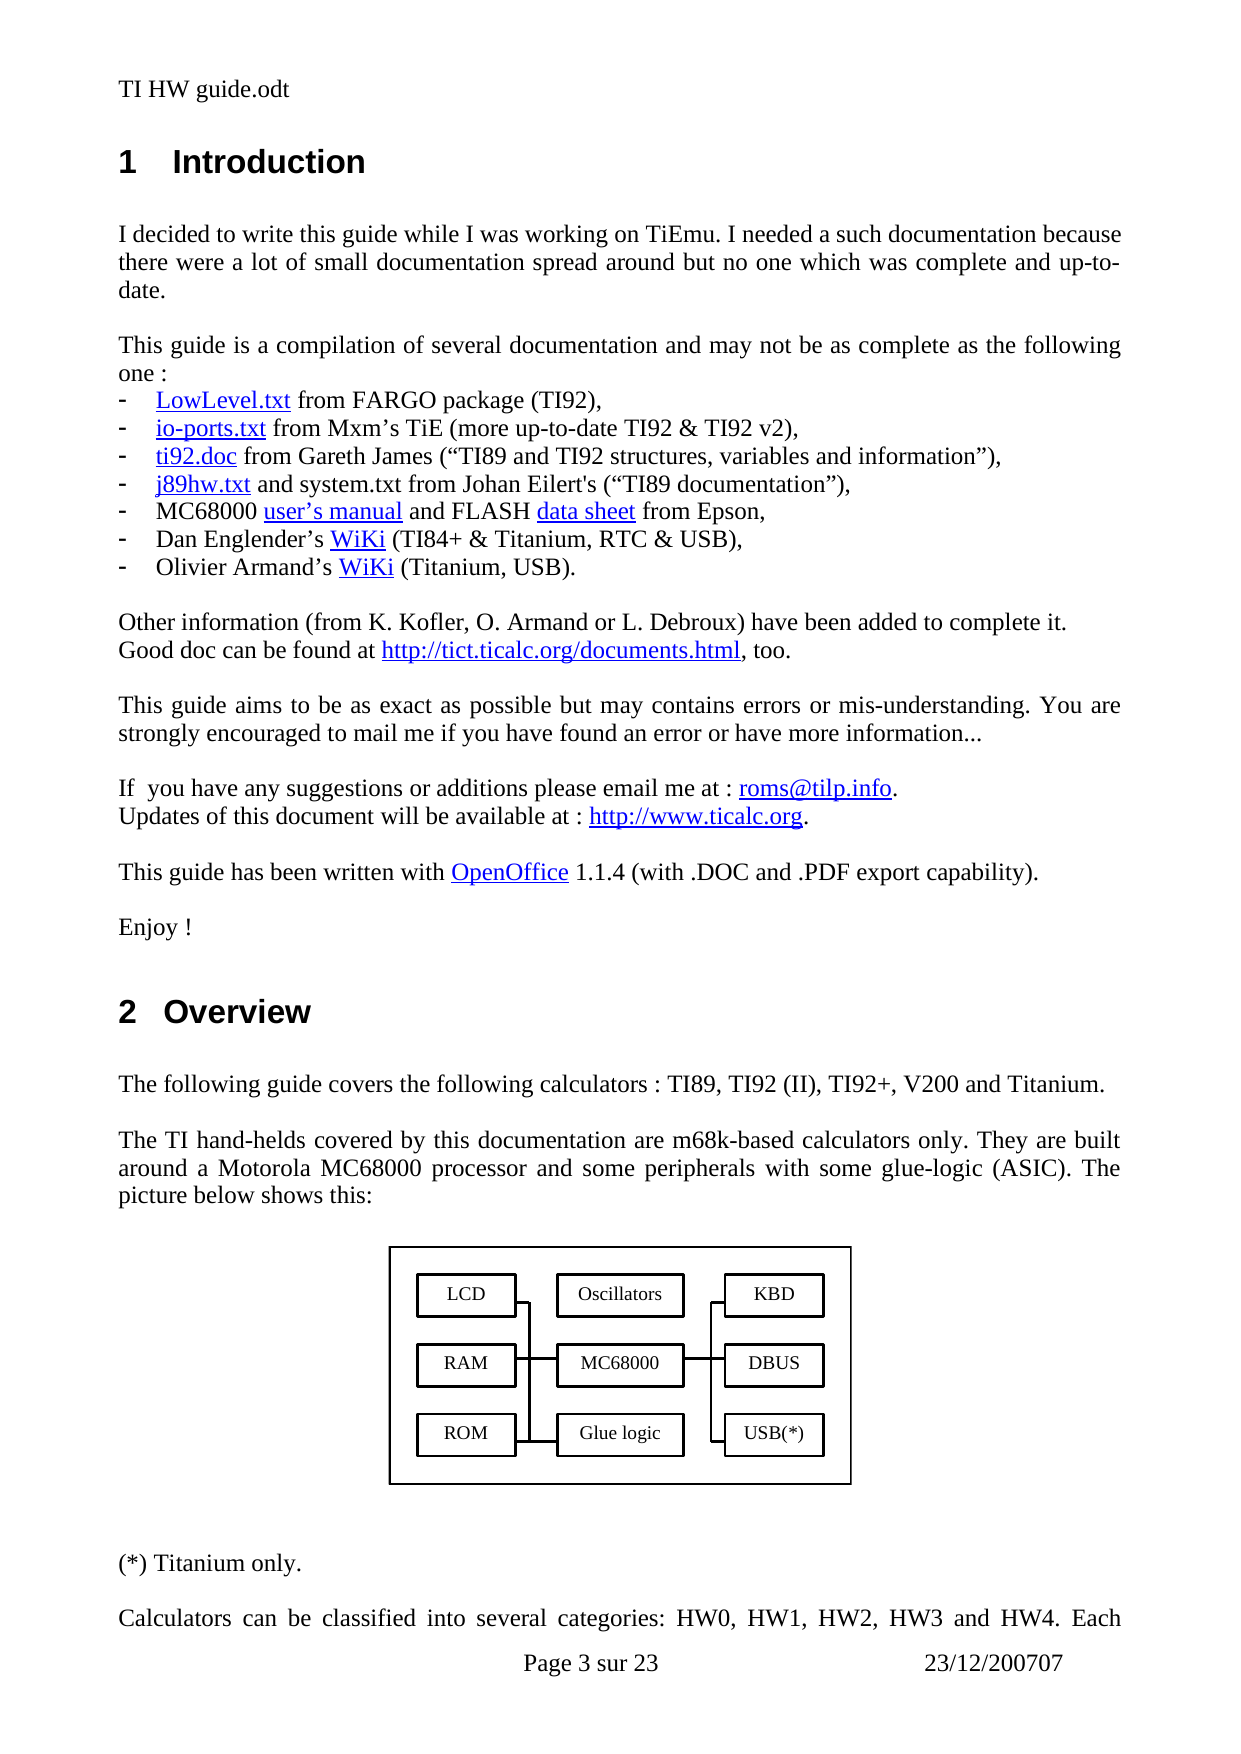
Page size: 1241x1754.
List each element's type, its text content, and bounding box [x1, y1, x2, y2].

text Calculators can be classified into several categories: HW0, HW1, HW2, HW3 and HW4. Each [118, 1604, 1122, 1632]
text Updates of this document will be available at : http://www.ticalc.org. [118, 802, 1122, 830]
text (*) Titanium only. [118, 1549, 1122, 1576]
text If you have any suggestions or additions please email me at : roms@tilp.info. [118, 774, 1122, 802]
text This guide aims to be as exact as possible but may contains errors or mis-understanding. You are strongly encouraged to mail me if you have found an error or have more information... [118, 691, 1122, 747]
text This guide is a compilation of several documentation and may not be as complete as the following one : [118, 331, 1122, 387]
list LowLevel.txt from FARGO package (TI92), [118, 387, 1122, 414]
text This guide has been written with OpenOffice 1.1.4 (with .DOC and .PDF export capability). [118, 858, 1122, 885]
list j89hw.txt and system.txt from Johan Eilert's (“TI89 documentation”), [118, 470, 1122, 497]
list MC68000 user’s manual and FLASH data sheet from Epson, [118, 497, 1122, 525]
text Good doc can be found at http://tict.ticalc.org/documents.html, too. [118, 636, 1122, 664]
subtitle Introduction [118, 143, 1122, 180]
text The following guide covers the following calculators : TI89, TI92 (II), TI92+, V200 and Titanium. [118, 1071, 1122, 1098]
text I decided to write this guide while I was working on TiEmu. I needed a such documentation because there were a lot of small documentation spread around but no one which was complete and up-to-date. [118, 220, 1122, 303]
list Dan Englender’s WiKi (TI84+ & Titanium, RTC & USB), [118, 525, 1122, 553]
text The TI hand-helds covered by this documentation are m68k-based calculators only. They are built around a Motorola MC68000 processor and some peripherals with some glue-logic (ASIC). The picture below shows this: [118, 1126, 1122, 1209]
text Enjoy ! [118, 913, 1122, 941]
list ti92.doc from Gareth James (“TI89 and TI92 structures, variables and information”), [118, 442, 1122, 470]
text Other information (from K. Kofler, O. Armand or L. Debroux) have been added to complete it. [118, 608, 1122, 636]
subtitle Overview [118, 993, 1122, 1030]
list io-ports.txt from Mxm’s TiE (more up-to-date TI92 & TI92 v2), [118, 414, 1122, 442]
list Olivier Armand’s WiKi (Titanium, USB). [118, 553, 1122, 581]
